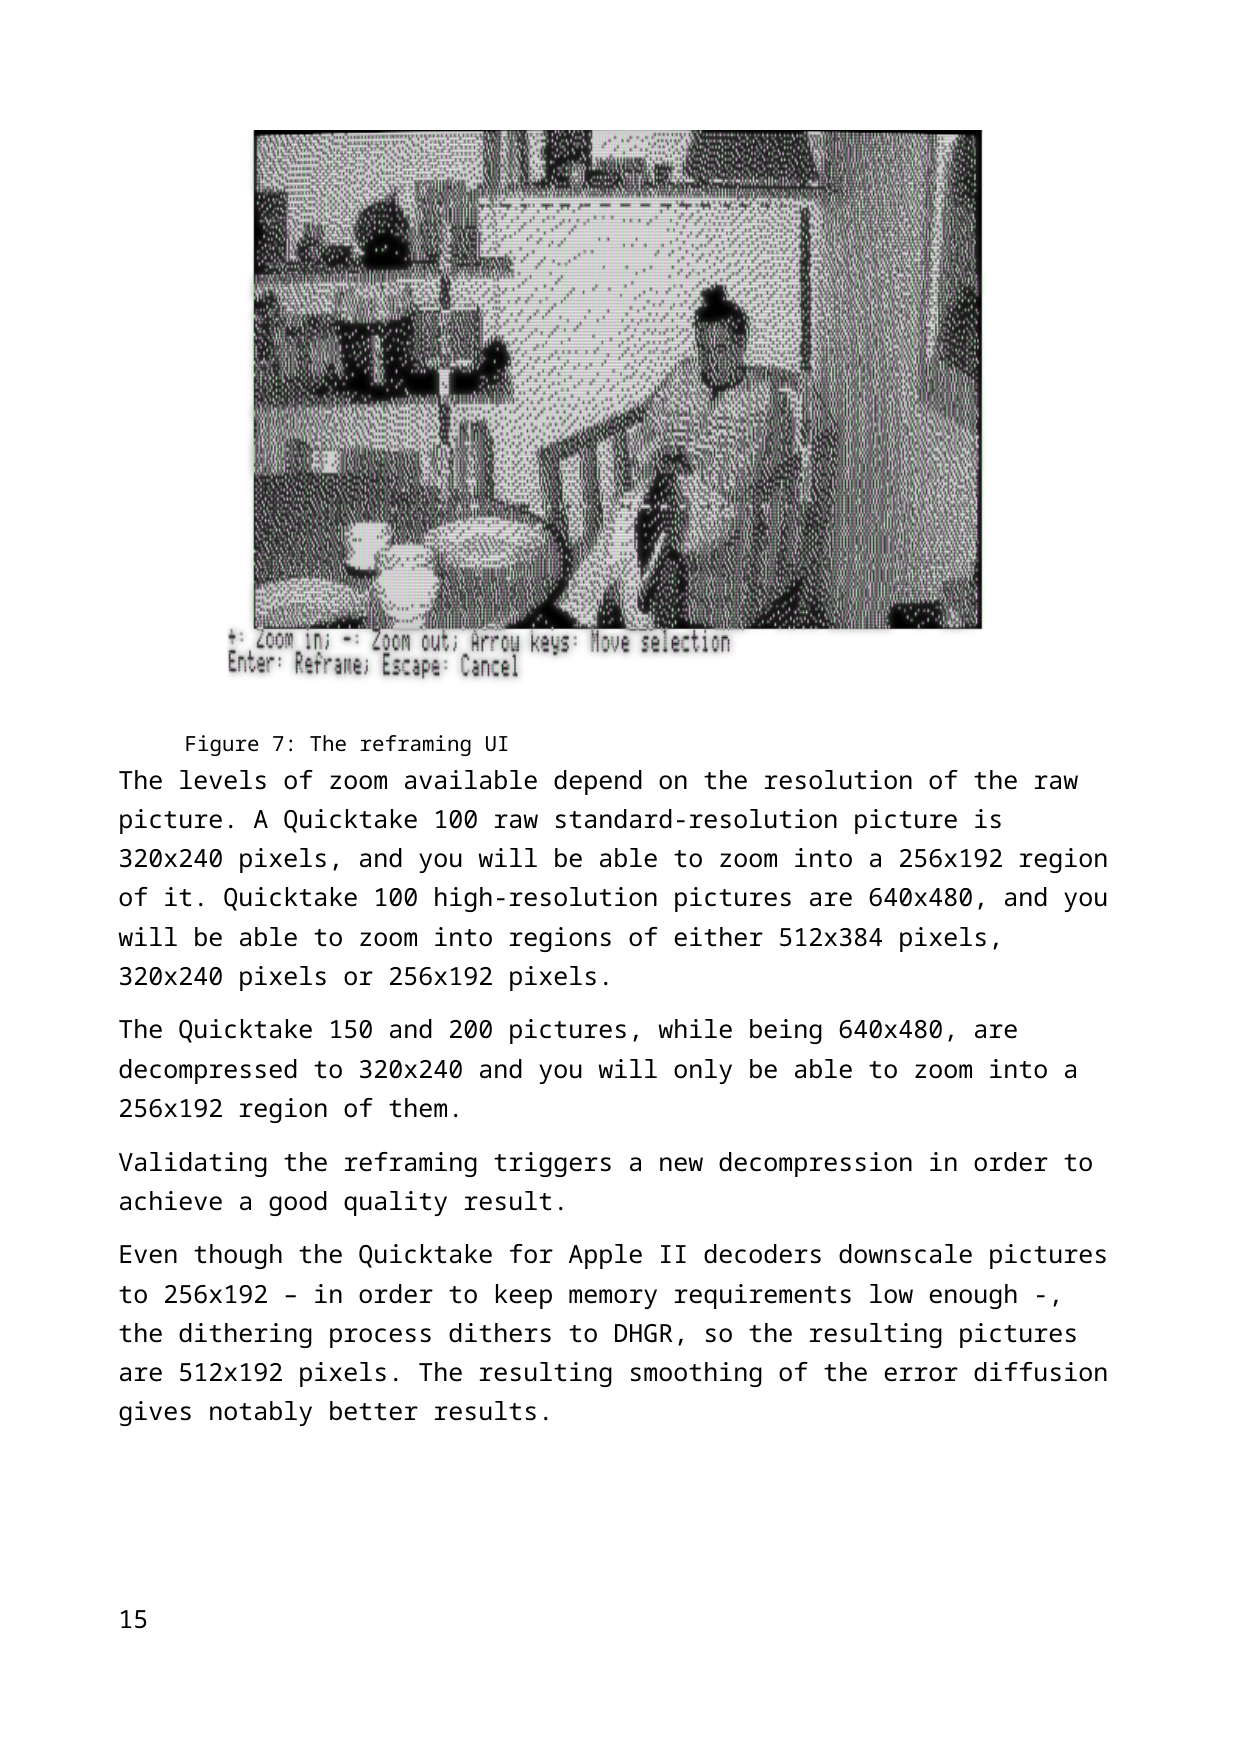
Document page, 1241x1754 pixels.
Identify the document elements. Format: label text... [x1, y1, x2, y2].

text The Quicktake 150 and 200 pictures, while being 640x480, are decompressed to 320x240 and you will only be able to zoom into a 256x192 region of them. [118, 1012, 1122, 1124]
text Figure 7: The reframing UI [184, 729, 1056, 757]
text Validating the reframing triggers a new decompression in order to achieve a good quality result. [118, 1144, 1122, 1217]
text The levels of zoom available depend on the resolution of the raw picture. A Quicktake 100 raw standard-resolution picture is 320x240 pixels, and you will be able to zoom into a 256x192 region of it. Quicktake 100 high-resolution pictures are 640x480, and you will be able to zoom into regions of either 512x384 pixels, 320x240 pixels or 256x192 pixels. [118, 118, 1122, 992]
text Even though the Quicktake for Apple II decoders downscale pictures to 256x192 – in order to keep memory requirements low enough -, the dithering process dithers to DHGR, so the resulting pictures are 512x192 pixels. The resulting smoothing of the error diffusion gives notably better results. [118, 1237, 1122, 1428]
picture [184, 130, 1057, 729]
